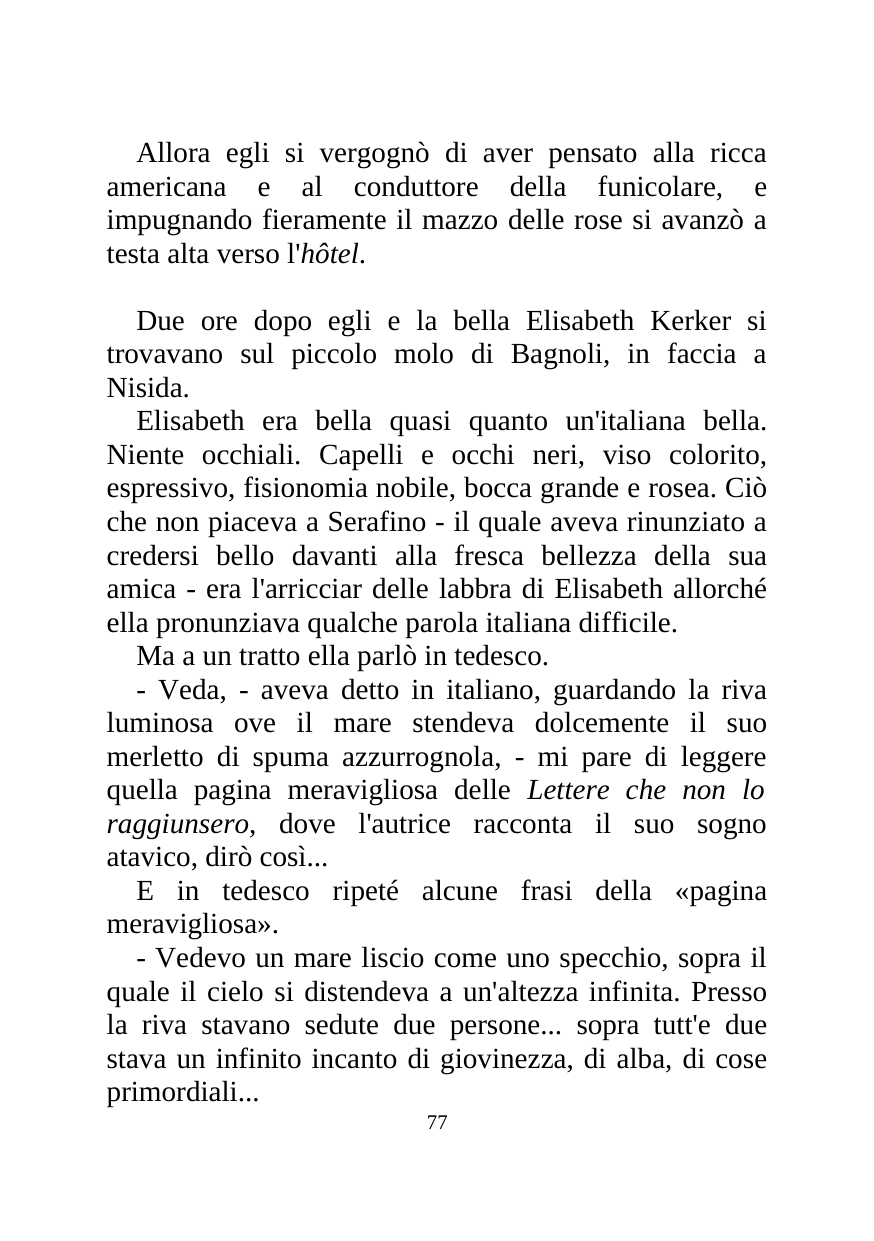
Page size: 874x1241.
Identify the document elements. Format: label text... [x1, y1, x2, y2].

text Due ore dopo egli e la bella Elisabeth Kerker si trovavano sul piccolo molo di Bagnoli, in faccia a Nisida. [106, 303, 768, 403]
text Allora egli si vergognò di aver pensato alla ricca americana e al conduttore della funicolare, e impugnando fieramente il mazzo delle rose si avanzò a testa alta verso l'hôtel. [106, 135, 768, 269]
text - Veda, - aveva detto in italiano, guardando la riva luminosa ove il mare stendeva dolcemente il suo merletto di spuma azzurrognola, - mi pare di leggere quella pagina meravigliosa delle Lettere che non lo raggiunsero, dove l'autrice racconta il suo sogno atavico, dirò così... [106, 672, 768, 873]
text - Vedevo un mare liscio come uno specchio, sopra il quale il cielo si distendeva a un'altezza infinita. Presso la riva stavano sedute due persone... sopra tutt'e due stava un infinito incanto di giovinezza, di alba, di cose primordiali... [106, 940, 768, 1108]
text E in tedesco ripeté alcune frasi della «pagina meravigliosa». [106, 873, 768, 940]
text Ma a un tratto ella parlò in tedesco. [106, 638, 768, 672]
text Elisabeth era bella quasi quanto un'italiana bella. Niente occhiali. Capelli e occhi neri, viso colorito, espressivo, fisionomia nobile, bocca grande e rosea. Ciò che non piaceva a Serafino - il quale aveva rinunziato a credersi bello davanti alla fresca bellezza della sua amica - era l'arricciar delle labbra di Elisabeth allorché ella pronunziava qualche parola italiana difficile. [106, 403, 768, 638]
